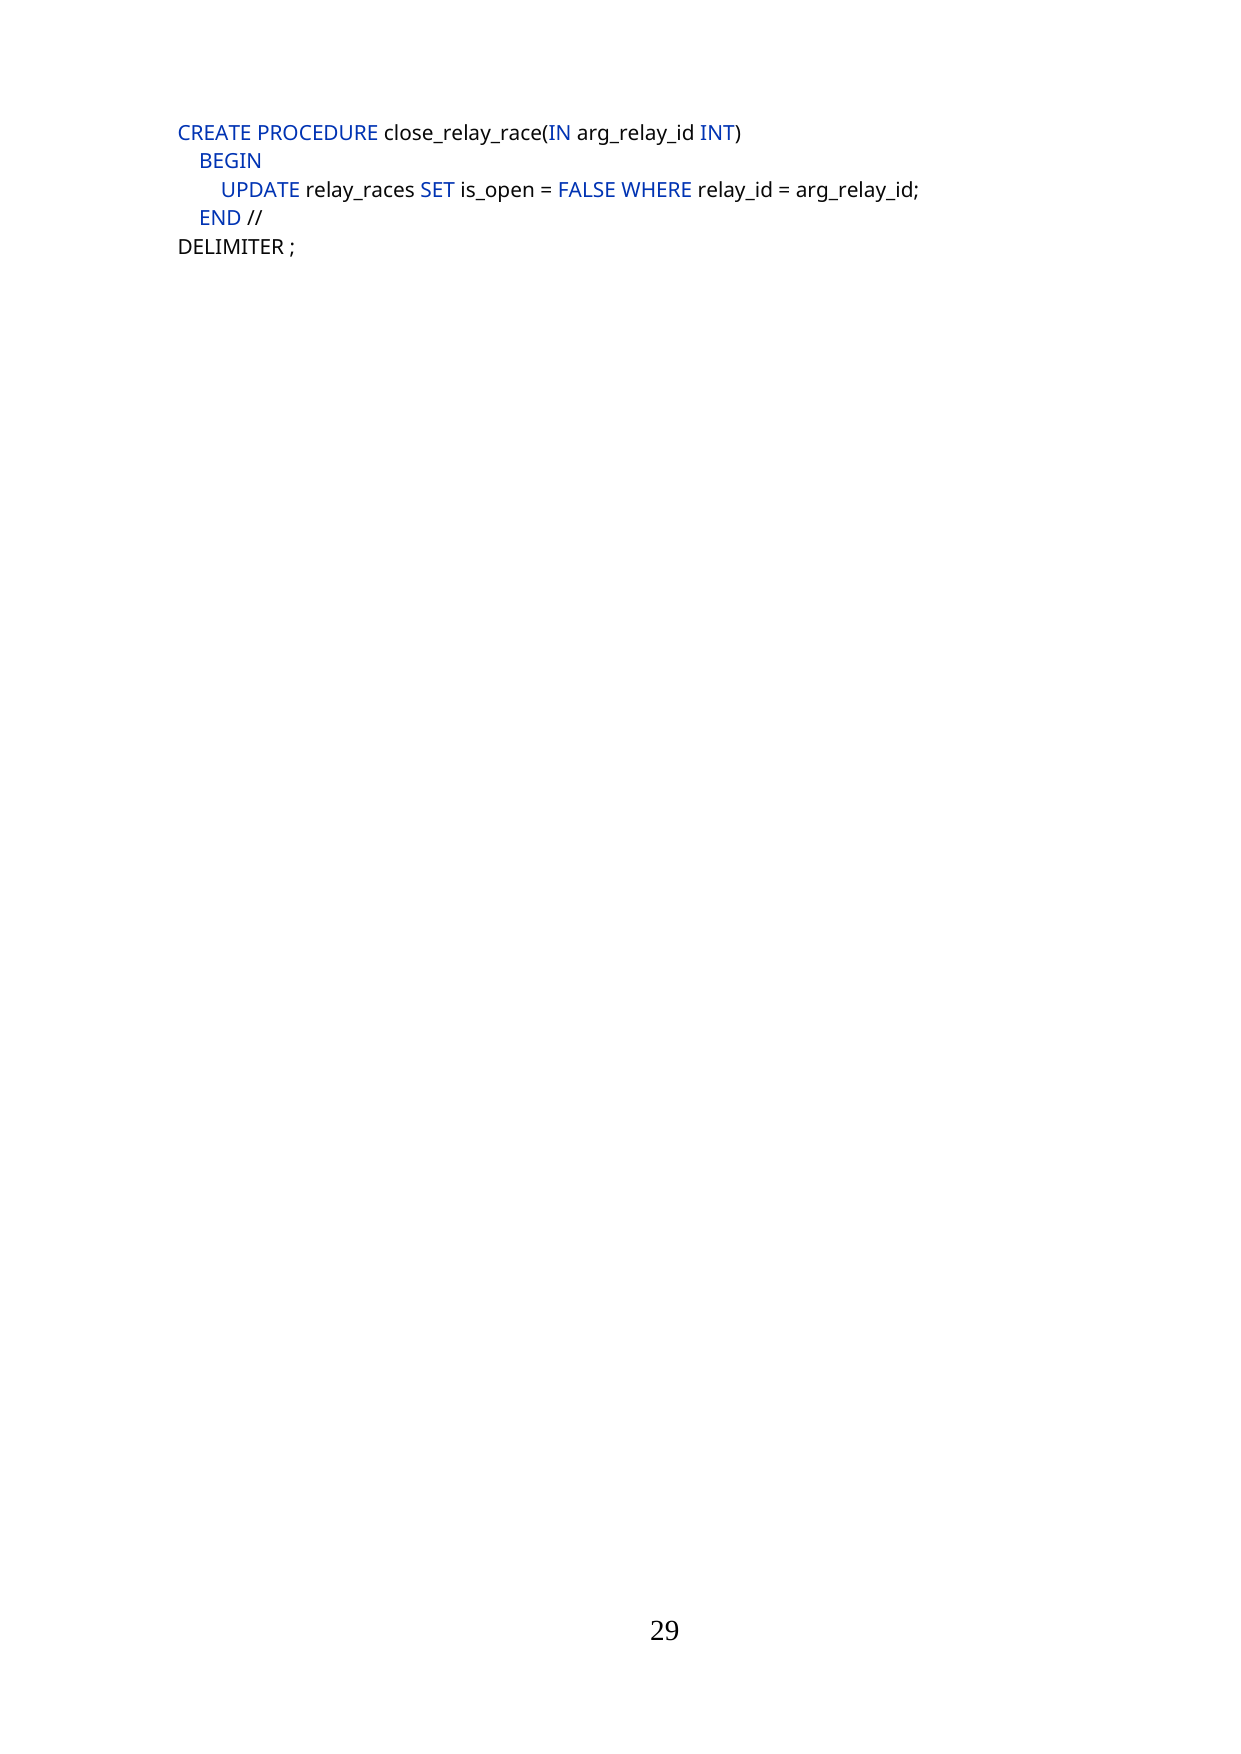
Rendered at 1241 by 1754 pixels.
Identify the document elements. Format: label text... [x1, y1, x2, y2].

text CREATE PROCEDURE close_relay_race(IN arg_relay_id INT) BEGIN UPDATE relay_races SET is_open = FALSE WHERE relay_id = arg_relay_id; END // DELIMITER ; [177, 118, 1152, 260]
